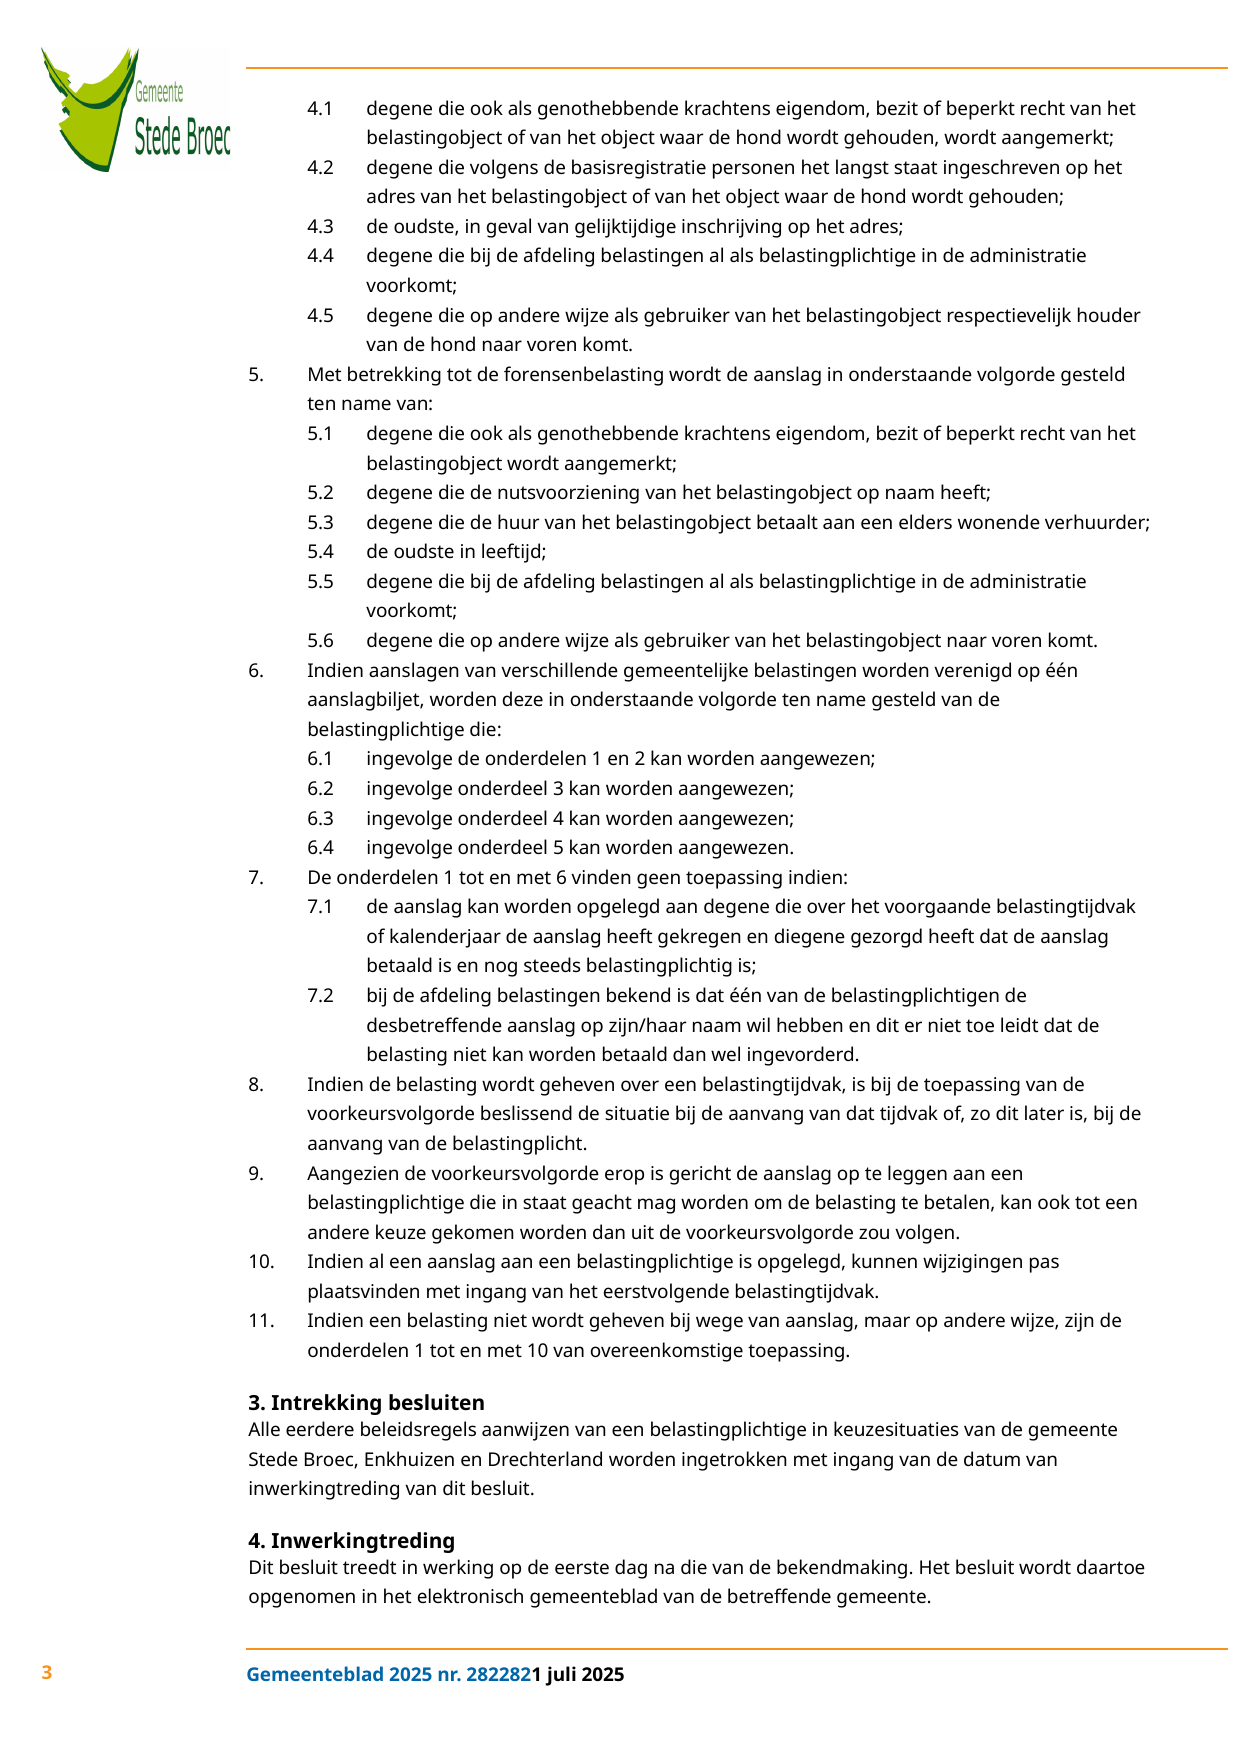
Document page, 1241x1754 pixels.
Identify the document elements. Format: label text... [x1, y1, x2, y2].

list ingevolge de onderdelen 1 en 2 kan worden aangewezen; [307, 746, 1152, 771]
list de aanslag kan worden opgelegd aan degene die over het voorgaande belastingtijdvak of kalenderjaar de aanslag heeft gekregen en diegene gezorgd heeft dat de aanslag betaald is en nog steeds belastingplichtig is; [307, 893, 1152, 978]
text 3. Intrekking besluiten [248, 1388, 1152, 1416]
text Dit besluit treedt in werking op de eerste dag na die van de bekendmaking. Het besluit wordt daartoe opgenomen in het elektronisch gemeenteblad van de betreffende gemeente. [248, 1554, 1152, 1609]
text Alle eerdere beleidsregels aanwijzen van een belastingplichtige in keuzesituaties van de gemeente Stede Broec, Enkhuizen en Drechterland worden ingetrokken met ingang van de datum van inwerkingtreding van dit besluit. [248, 1416, 1152, 1501]
list degene die bij de afdeling belastingen al als belastingplichtige in de administratie voorkomt; [307, 243, 1152, 298]
list degene die op andere wijze als gebruiker van het belastingobject respectievelijk houder van de hond naar voren komt. [307, 302, 1152, 357]
list degene die bij de afdeling belastingen al als belastingplichtige in de administratie voorkomt; [307, 568, 1152, 623]
text 4. Inwerkingtreding [248, 1526, 1152, 1554]
list degene die ook als genothebbende krachtens eigendom, bezit of beperkt recht van het belastingobject of van het object waar de hond wordt gehouden, wordt aangemerkt; [307, 95, 1152, 150]
picture [41, 47, 231, 172]
list De onderdelen 1 tot en met 6 vinden geen toepassing indien: [248, 864, 1152, 890]
list degene die op andere wijze als gebruiker van het belastingobject naar voren komt. [307, 627, 1152, 653]
list degene die de nutsvoorziening van het belastingobject op naam heeft; [307, 479, 1152, 505]
list degene die de huur van het belastingobject betaalt aan een elders wonende verhuurder; [307, 509, 1152, 535]
list Indien de belasting wordt geheven over een belastingtijdvak, is bij de toepassing van de voorkeursvolgorde beslissend de situatie bij de aanvang van dat tijdvak of, zo dit later is, bij de aanvang van de belastingplicht. [248, 1071, 1152, 1156]
list Aangezien de voorkeursvolgorde erop is gericht de aanslag op te leggen aan een belastingplichtige die in staat geacht mag worden om de belasting te betalen, kan ook tot een andere keuze gekomen worden dan uit de voorkeursvolgorde zou volgen. [248, 1160, 1152, 1245]
list bij de afdeling belastingen bekend is dat één van de belastingplichtigen de desbetreffende aanslag op zijn/haar naam wil hebben en dit er niet toe leidt dat de belasting niet kan worden betaald dan wel ingevorderd. [307, 982, 1152, 1067]
list degene die volgens de basisregistratie personen het langst staat ingeschreven op het adres van het belastingobject of van het object waar de hond wordt gehouden; [307, 154, 1152, 209]
list ingevolge onderdeel 5 kan worden aangewezen. [307, 834, 1152, 860]
list degene die ook als genothebbende krachtens eigendom, bezit of beperkt recht van het belastingobject wordt aangemerkt; [307, 420, 1152, 476]
list Indien een belasting niet wordt geheven bij wege van aanslag, maar op andere wijze, zijn de onderdelen 1 tot en met 10 van overeenkomstige toepassing. [248, 1308, 1152, 1363]
list ingevolge onderdeel 4 kan worden aangewezen; [307, 805, 1152, 831]
list Indien al een aanslag aan een belastingplichtige is opgelegd, kunnen wijzigingen pas plaatsvinden met ingang van het eerstvolgende belastingtijdvak. [248, 1248, 1152, 1304]
list Indien aanslagen van verschillende gemeentelijke belastingen worden verenigd op één aanslagbiljet, worden deze in onderstaande volgorde ten name gesteld van de belastingplichtige die: [248, 657, 1152, 742]
list ingevolge onderdeel 3 kan worden aangewezen; [307, 775, 1152, 801]
list de oudste, in geval van gelijktijdige inschrijving op het adres; [307, 213, 1152, 239]
list de oudste in leeftijd; [307, 538, 1152, 564]
list Met betrekking tot de forensenbelasting wordt de aanslag in onderstaande volgorde gesteld ten name van: [248, 361, 1152, 416]
